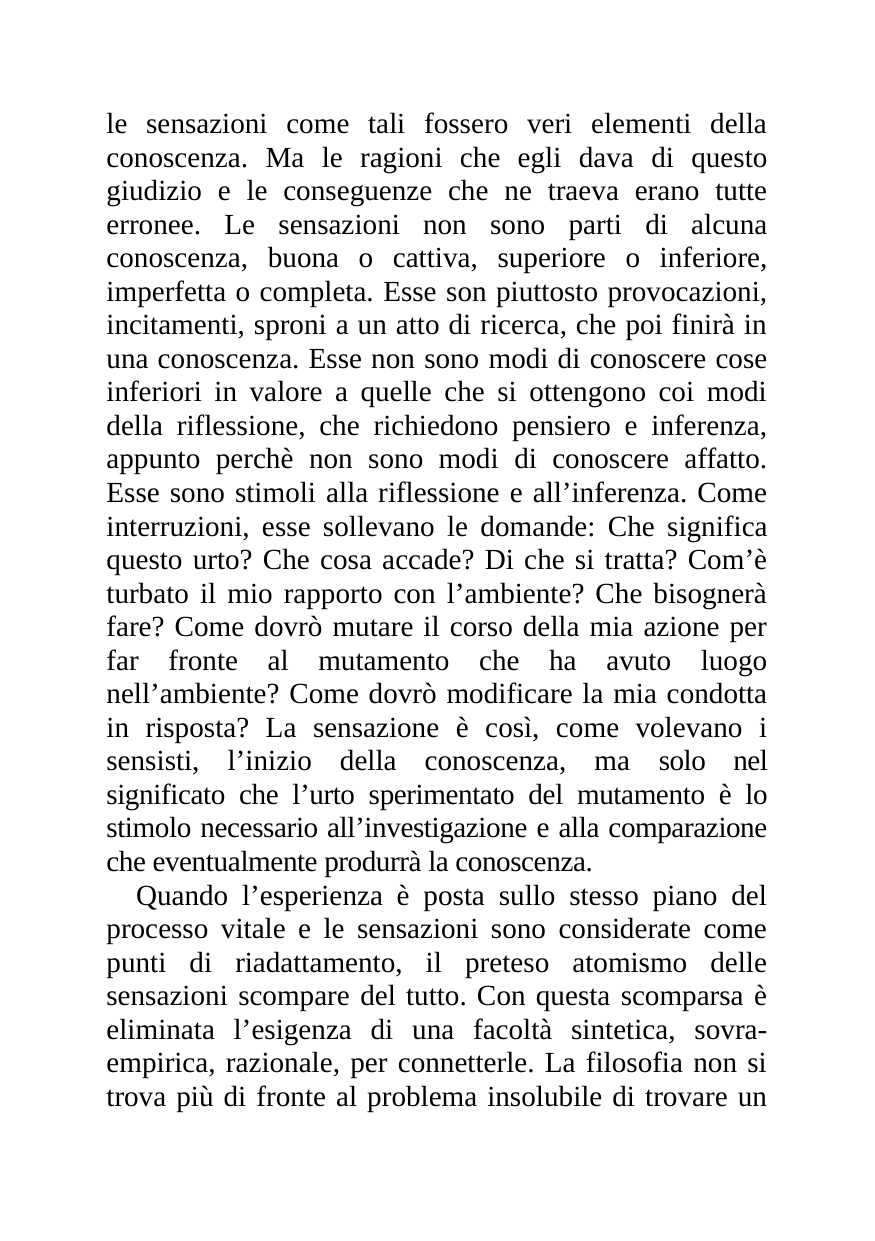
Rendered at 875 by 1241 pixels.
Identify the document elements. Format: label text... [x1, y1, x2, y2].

text Quando l’esperienza è posta sullo stesso piano del processo vitale e le sensazioni sono considerate come punti di riadattamento, il preteso atomismo delle sensazioni scompare del tutto. Con questa scomparsa è eliminata l’esigenza di una facoltà sintetica, sovra-empirica, razionale, per connetterle. La filosofia non si trova più di fronte al problema insolubile di trovare un [106, 878, 768, 1112]
text le sensazioni come tali fossero veri elementi della conoscenza. Ma le ragioni che egli dava di questo giudizio e le conseguenze che ne traeva erano tutte erronee. Le sensazioni non sono parti di alcuna conoscenza, buona o cattiva, superiore o inferiore, imperfetta o completa. Esse son piuttosto provocazioni, incitamenti, sproni a un atto di ricerca, che poi finirà in una conoscenza. Esse non sono modi di conoscere cose inferiori in valore a quelle che si ottengono coi modi della riflessione, che richiedono pensiero e inferenza, appunto perchè non sono modi di conoscere affatto. Esse sono stimoli alla riflessione e all’inferenza. Come interruzioni, esse sollevano le domande: Che significa questo urto? Che cosa accade? Di che si tratta? Com’è turbato il mio rapporto con l’ambiente? Che bisognerà fare? Come dovrò mutare il corso della mia azione per far fronte al mutamento che ha avuto luogo nell’ambiente? Come dovrò modificare la mia condotta in risposta? La sensazione è così, come volevano i sensisti, l’inizio della conoscenza, ma solo nel significato che l’urto sperimentato del mutamento è lo stimolo necessario all’investigazione e alla comparazione che eventualmente produrrà la conoscenza. [106, 106, 768, 878]
